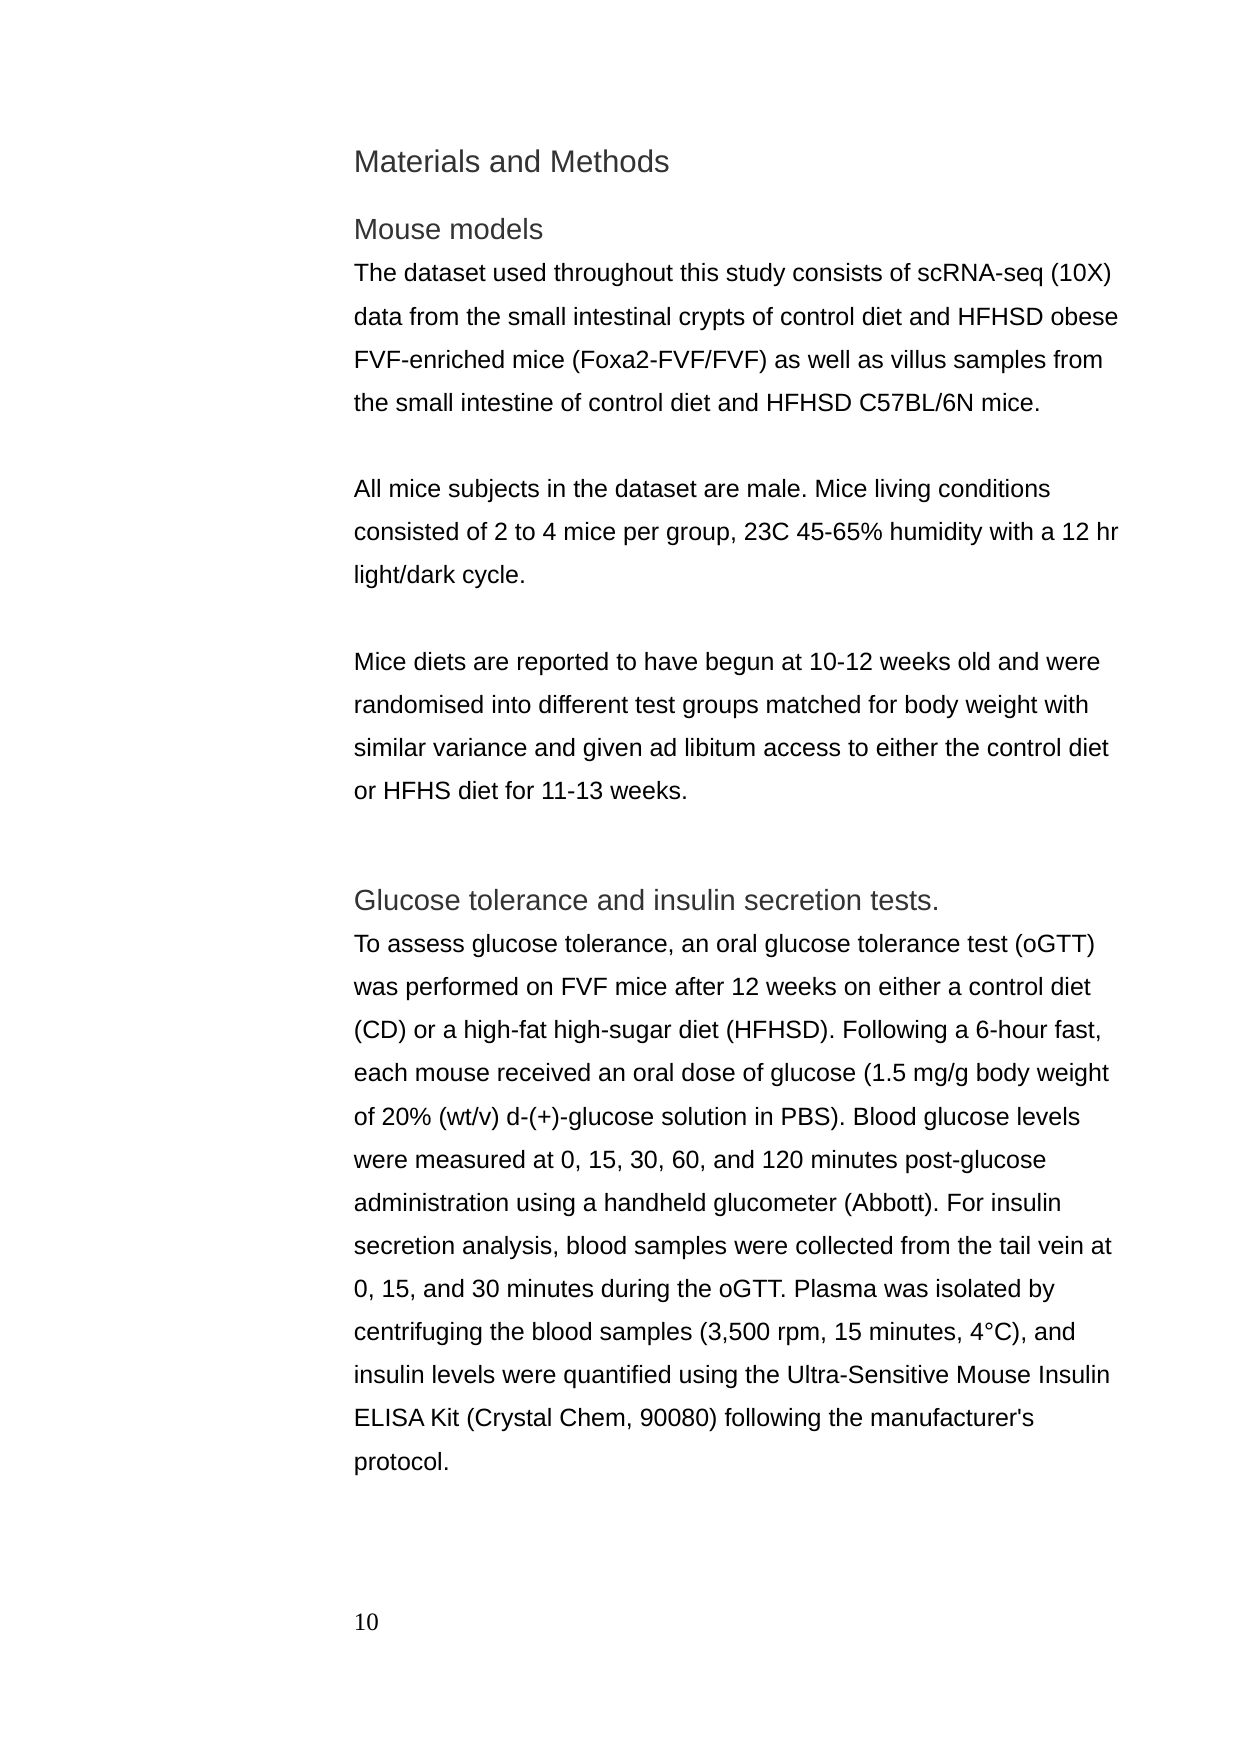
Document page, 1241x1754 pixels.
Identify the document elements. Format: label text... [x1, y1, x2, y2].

text To assess glucose tolerance, an oral glucose tolerance test (oGTT) was performed on FVF mice after 12 weeks on either a control diet (CD) or a high-fat high-sugar diet (HFHSD). Following a 6-hour fast, each mouse received an oral dose of glucose (1.5 mg/g body weight of 20% (wt/v) d-(+)-glucose solution in PBS). Blood glucose levels were measured at 0, 15, 30, 60, and 120 minutes post-glucose administration using a handheld glucometer (Abbott). For insulin secretion analysis, blood samples were collected from the tail vein at 0, 15, and 30 minutes during the oGTT. Plasma was isolated by centrifuging the blood samples (3,500 rpm, 15 minutes, 4°C), and insulin levels were quantified using the Ultra-Sensitive Mouse Insulin ELISA Kit (Crystal Chem, 90080) following the manufacturer's protocol. [354, 929, 1122, 1475]
subtitle Mouse models [354, 212, 1122, 246]
text The dataset used throughout this study consists of scRNA-seq (10X) data from the small intestinal crypts of control diet and HFHSD obese FVF-enriched mice (Foxa2-FVF/FVF) as well as villus samples from the small intestine of control diet and HFHSD C57BL/6N mice. [354, 258, 1122, 417]
subtitle Glucose tolerance and insulin secretion tests. [354, 883, 1122, 917]
text Mice diets are reported to have begun at 10-12 weeks old and were randomised into different test groups matched for body weight with similar variance and given ad libitum access to either the control diet or HFHS diet for 11-13 weeks. [354, 647, 1122, 805]
subtitle Materials and Methods [354, 143, 1122, 179]
text All mice subjects in the dataset are male. Mice living conditions consisted of 2 to 4 mice per group, 23C 45-65% humidity with a 12 hr light/dark cycle. [354, 474, 1122, 589]
